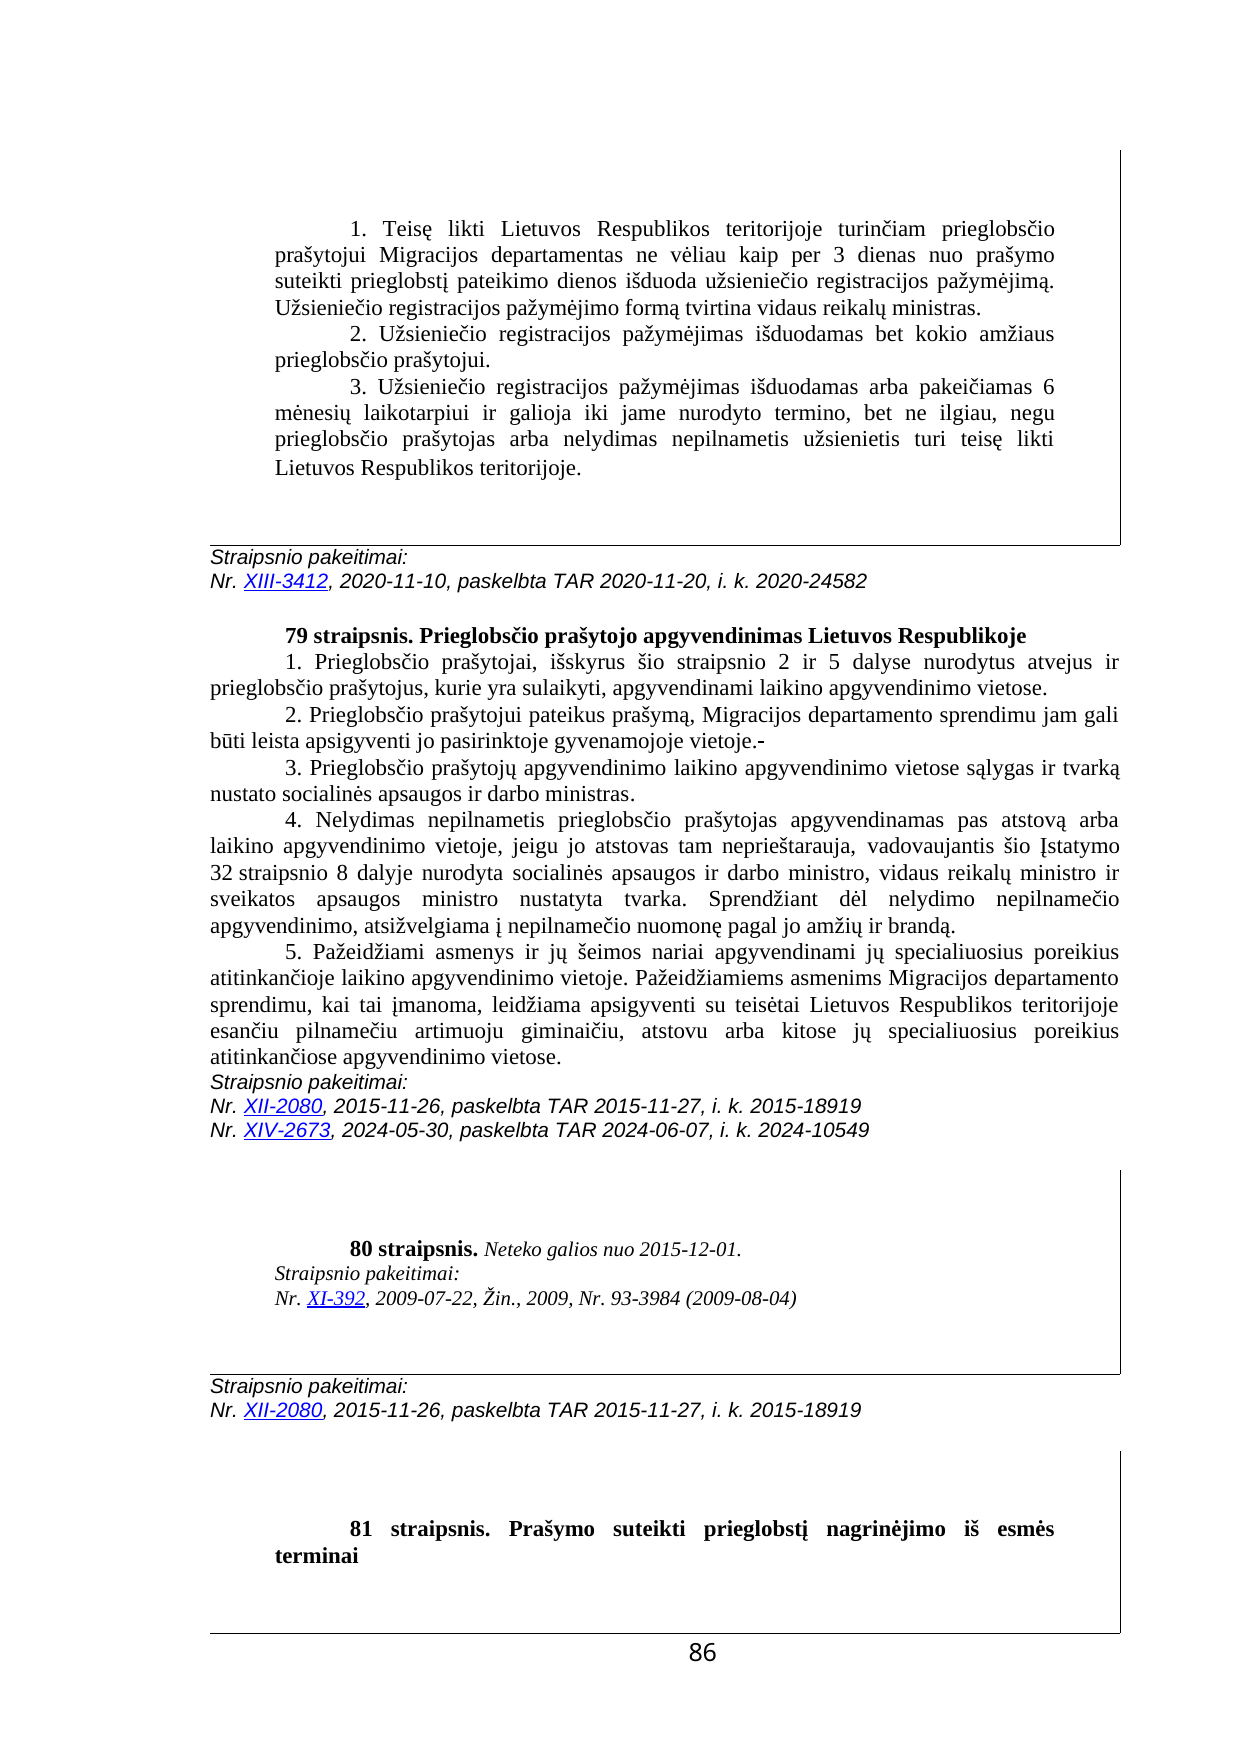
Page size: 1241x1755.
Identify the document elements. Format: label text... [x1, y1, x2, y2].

text 80 straipsnis. Neteko galios nuo 2015-12-01. [210, 1170, 1120, 1261]
text 79 straipsnis. Prieglobsčio prašytojo apgyvendinimas Lietuvos Respublikoje [210, 622, 1120, 648]
text Straipsnio pakeitimai: [210, 545, 1120, 569]
text Nr. XI-392, 2009-07-22, Žin., 2009, Nr. 93-3984 (2009-08-04) [210, 1285, 1120, 1374]
text Straipsnio pakeitimai: [210, 1261, 1120, 1285]
text Nr. XIII-3412, 2020-11-10, paskelbta TAR 2020-11-20, i. k. 2020-24582 [210, 569, 1120, 593]
text Straipsnio pakeitimai: [210, 1374, 1120, 1398]
text 2. Užsieniečio registracijos pažymėjimas išduodamas bet kokio amžiaus prieglobsčio prašytojui. [210, 320, 1120, 373]
text Nr. XII-2080, 2015-11-26, paskelbta TAR 2015-11-27, i. k. 2015-18919 [210, 1398, 1120, 1422]
text Straipsnio pakeitimai: [210, 1070, 1120, 1094]
text 4. Nelydimas nepilnametis prieglobsčio prašytojas apgyvendinamas pas atstovą arba laikino apgyvendinimo vietoje, jeigu jo atstovas tam neprieštarauja, vadovaujantis šio Įstatymo 32 straipsnio 8 dalyje nurodyta socialinės apsaugos ir darbo ministro, vidaus reikalų ministro ir sveikatos apsaugos ministro nustatyta tvarka. Sprendžiant dėl nelydimo nepilnamečio apgyvendinimo, atsižvelgiama į nepilnamečio nuomonę pagal jo amžių ir brandą. [210, 806, 1120, 938]
text 3. Prieglobsčio prašytojų apgyvendinimo laikino apgyvendinimo vietose sąlygas ir tvarką nustato socialinės apsaugos ir darbo ministras. [210, 753, 1120, 806]
text 5. Pažeidžiami asmenys ir jų šeimos nariai apgyvendinami jų specialiuosius poreikius atitinkančioje laikino apgyvendinimo vietoje. Pažeidžiamiems asmenims Migracijos departamento sprendimu, kai tai įmanoma, leidžiama apsigyventi su teisėtai Lietuvos Respublikos teritorijoje esančiu pilnamečiu artimuoju giminaičiu, atstovu arba kitose jų specialiuosius poreikius atitinkančiose apgyvendinimo vietose. [210, 938, 1120, 1070]
text Nr. XII-2080, 2015-11-26, paskelbta TAR 2015-11-27, i. k. 2015-18919 [210, 1094, 1120, 1118]
text 1. Teisę likti Lietuvos Respublikos teritorijoje turinčiam prieglobsčio prašytojui Migracijos departamentas ne vėliau kaip per 3 dienas nuo prašymo suteikti prieglobstį pateikimo dienos išduoda užsieniečio registracijos pažymėjimą. Užsieniečio registracijos pažymėjimo formą tvirtina vidaus reikalų ministras. [210, 150, 1120, 320]
text 3. Užsieniečio registracijos pažymėjimas išduodamas arba pakeičiamas 6 mėnesių laikotarpiui ir galioja iki jame nurodyto termino, bet ne ilgiau, negu prieglobsčio prašytojas arba nelydimas nepilnametis užsienietis turi teisę likti Lietuvos Respublikos teritorijoje. [210, 373, 1120, 545]
text 2. Prieglobsčio prašytojui pateikus prašymą, Migracijos departamento sprendimu jam gali būti leista apsigyventi jo pasirinktoje gyvenamojoje vietoje. [210, 701, 1120, 753]
text 1. Prieglobsčio prašytojai, išskyrus šio straipsnio 2 ir 5 dalyse nurodytus atvejus ir prieglobsčio prašytojus, kurie yra sulaikyti, apgyvendinami laikino apgyvendinimo vietose. [210, 648, 1120, 701]
text Nr. XIV-2673, 2024-05-30, paskelbta TAR 2024-06-07, i. k. 2024-10549 [210, 1118, 1120, 1142]
text 81 straipsnis. Prašymo suteikti prieglobstį nagrinėjimo iš esmės terminai [210, 1451, 1120, 1633]
